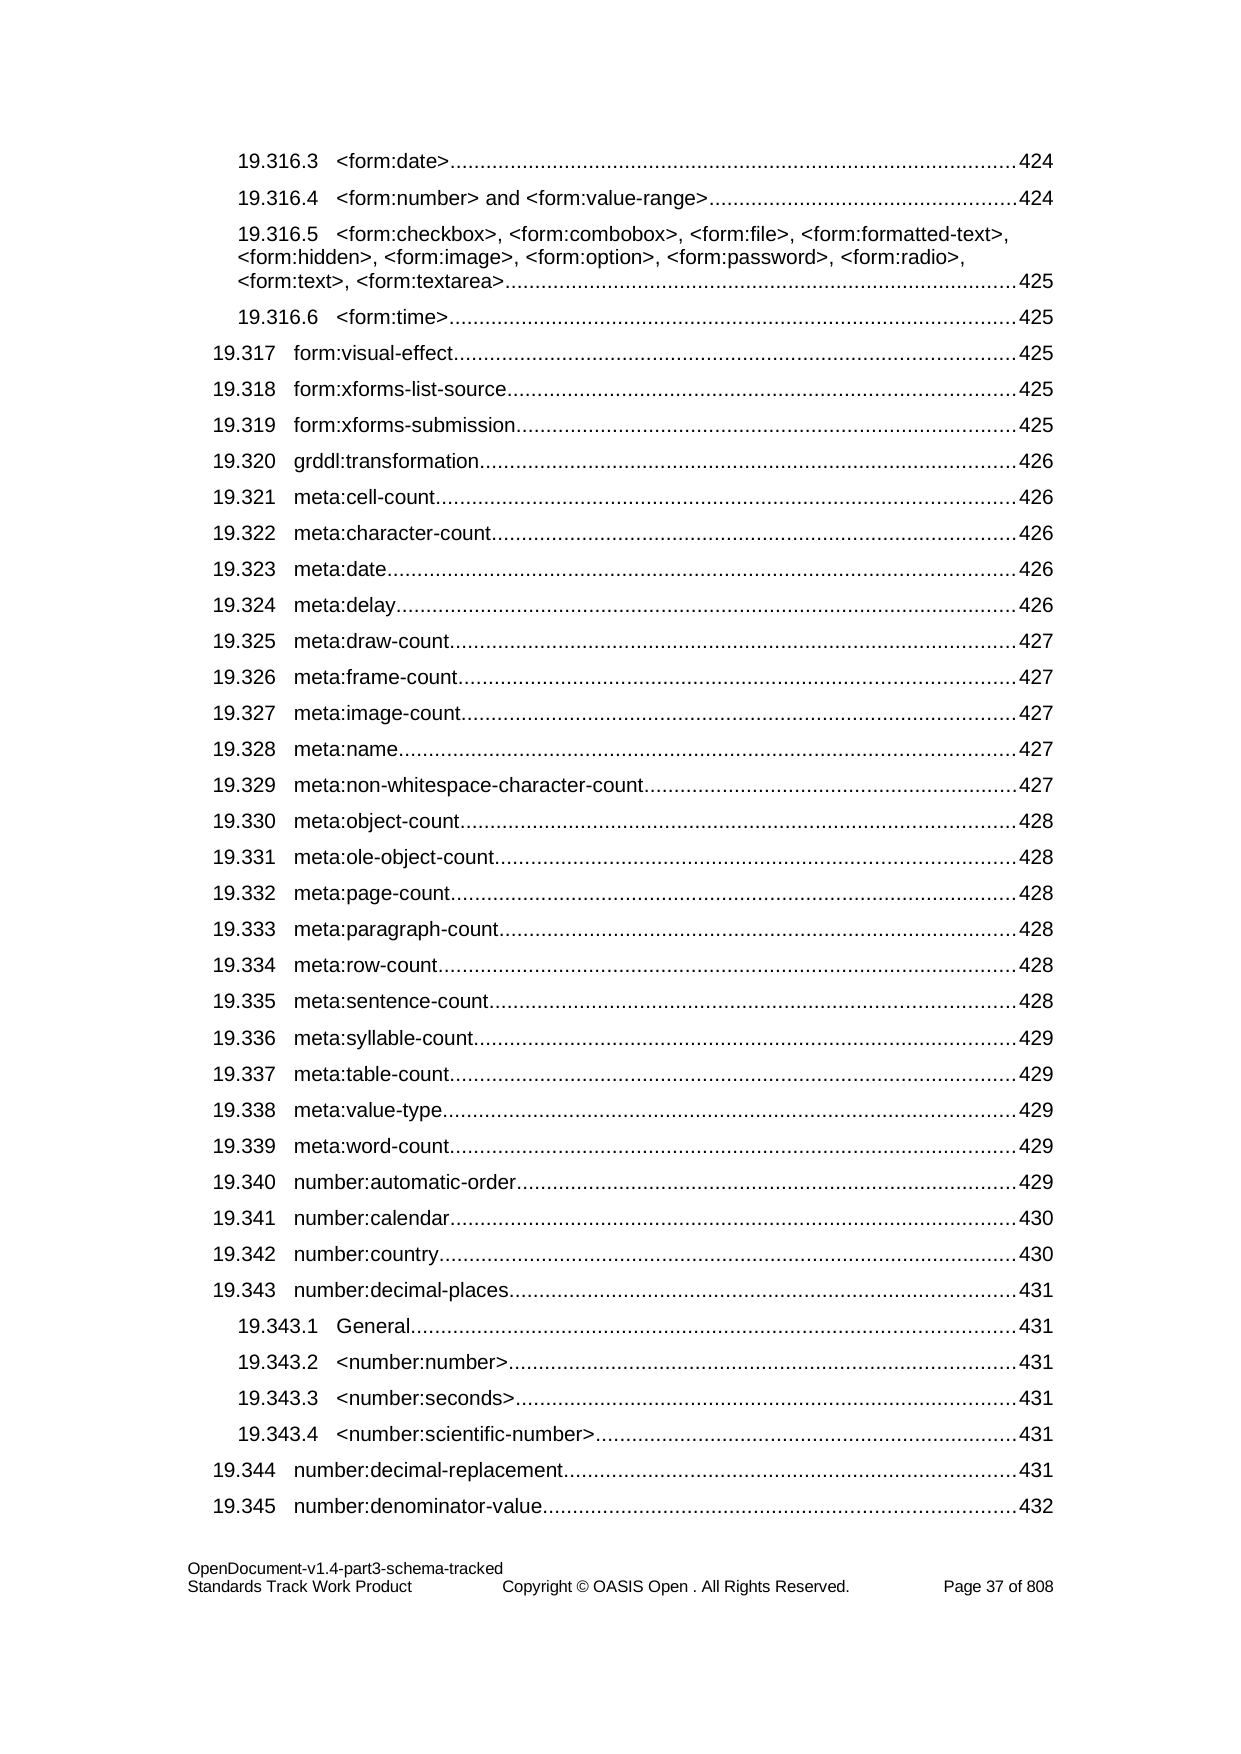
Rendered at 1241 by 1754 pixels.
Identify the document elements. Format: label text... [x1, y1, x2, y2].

text 19.337 meta:table-count 429 [212, 1062, 1053, 1086]
text 19.341 number:calendar 430 [212, 1206, 1053, 1230]
text 19.345 number:denominator-value 432 [212, 1494, 1053, 1518]
text 19.332 meta:page-count 428 [212, 882, 1053, 905]
text 19.342 number:country 430 [212, 1242, 1053, 1266]
text 19.328 meta:name 427 [212, 738, 1053, 761]
text 19.343.3 <number:seconds> 431 [237, 1386, 1053, 1410]
text 19.344 number:decimal-replacement 431 [212, 1458, 1053, 1482]
text 19.333 meta:paragraph-count 428 [212, 918, 1053, 941]
text 19.323 meta:date 426 [212, 557, 1053, 581]
text 19.339 meta:word-count 429 [212, 1134, 1053, 1158]
text 19.343.4 <number:scientific-number> 431 [237, 1422, 1053, 1446]
text 19.318 form:xforms-list-source 425 [212, 377, 1053, 401]
text 19.343.2 <number:number> 431 [237, 1350, 1053, 1374]
text 19.340 number:automatic-order 429 [212, 1170, 1053, 1194]
text 19.331 meta:ole-object-count 428 [212, 846, 1053, 869]
text 19.322 meta:character-count 426 [212, 521, 1053, 545]
text 19.316.4 <form:number> and <form:value-range> 424 [237, 186, 1053, 209]
text 19.335 meta:sentence-count 428 [212, 990, 1053, 1013]
text 19.320 grddl:transformation 426 [212, 449, 1053, 473]
text 19.338 meta:value-type 429 [212, 1098, 1053, 1122]
text 19.324 meta:delay 426 [212, 593, 1053, 617]
text 19.334 meta:row-count 428 [212, 954, 1053, 977]
text 19.325 meta:draw-count 427 [212, 629, 1053, 653]
text 19.343 number:decimal-places 431 [212, 1278, 1053, 1302]
text 19.327 meta:image-count 427 [212, 702, 1053, 725]
text 19.321 meta:cell-count 426 [212, 485, 1053, 509]
text 19.343.1 General 431 [237, 1314, 1053, 1338]
text 19.326 meta:frame-count 427 [212, 666, 1053, 689]
text 19.336 meta:syllable-count 429 [212, 1026, 1053, 1049]
text 19.330 meta:object-count 428 [212, 810, 1053, 833]
text 19.329 meta:non-whitespace-character-count 427 [212, 774, 1053, 797]
text 19.316.6 <form:time> 425 [237, 305, 1053, 329]
text 19.319 form:xforms-submission 425 [212, 413, 1053, 437]
text 19.316.5 <form:checkbox>, <form:combobox>, <form:file>, <form:formatted-text>, <form:hidden>, <form:image>, <form:option>, <form:password>, <form:radio>, <form:text>, <form:textarea> 425 [237, 222, 1053, 293]
text 19.317 form:visual-effect 425 [212, 341, 1053, 365]
text 19.316.3 <form:date> 424 [237, 150, 1053, 173]
